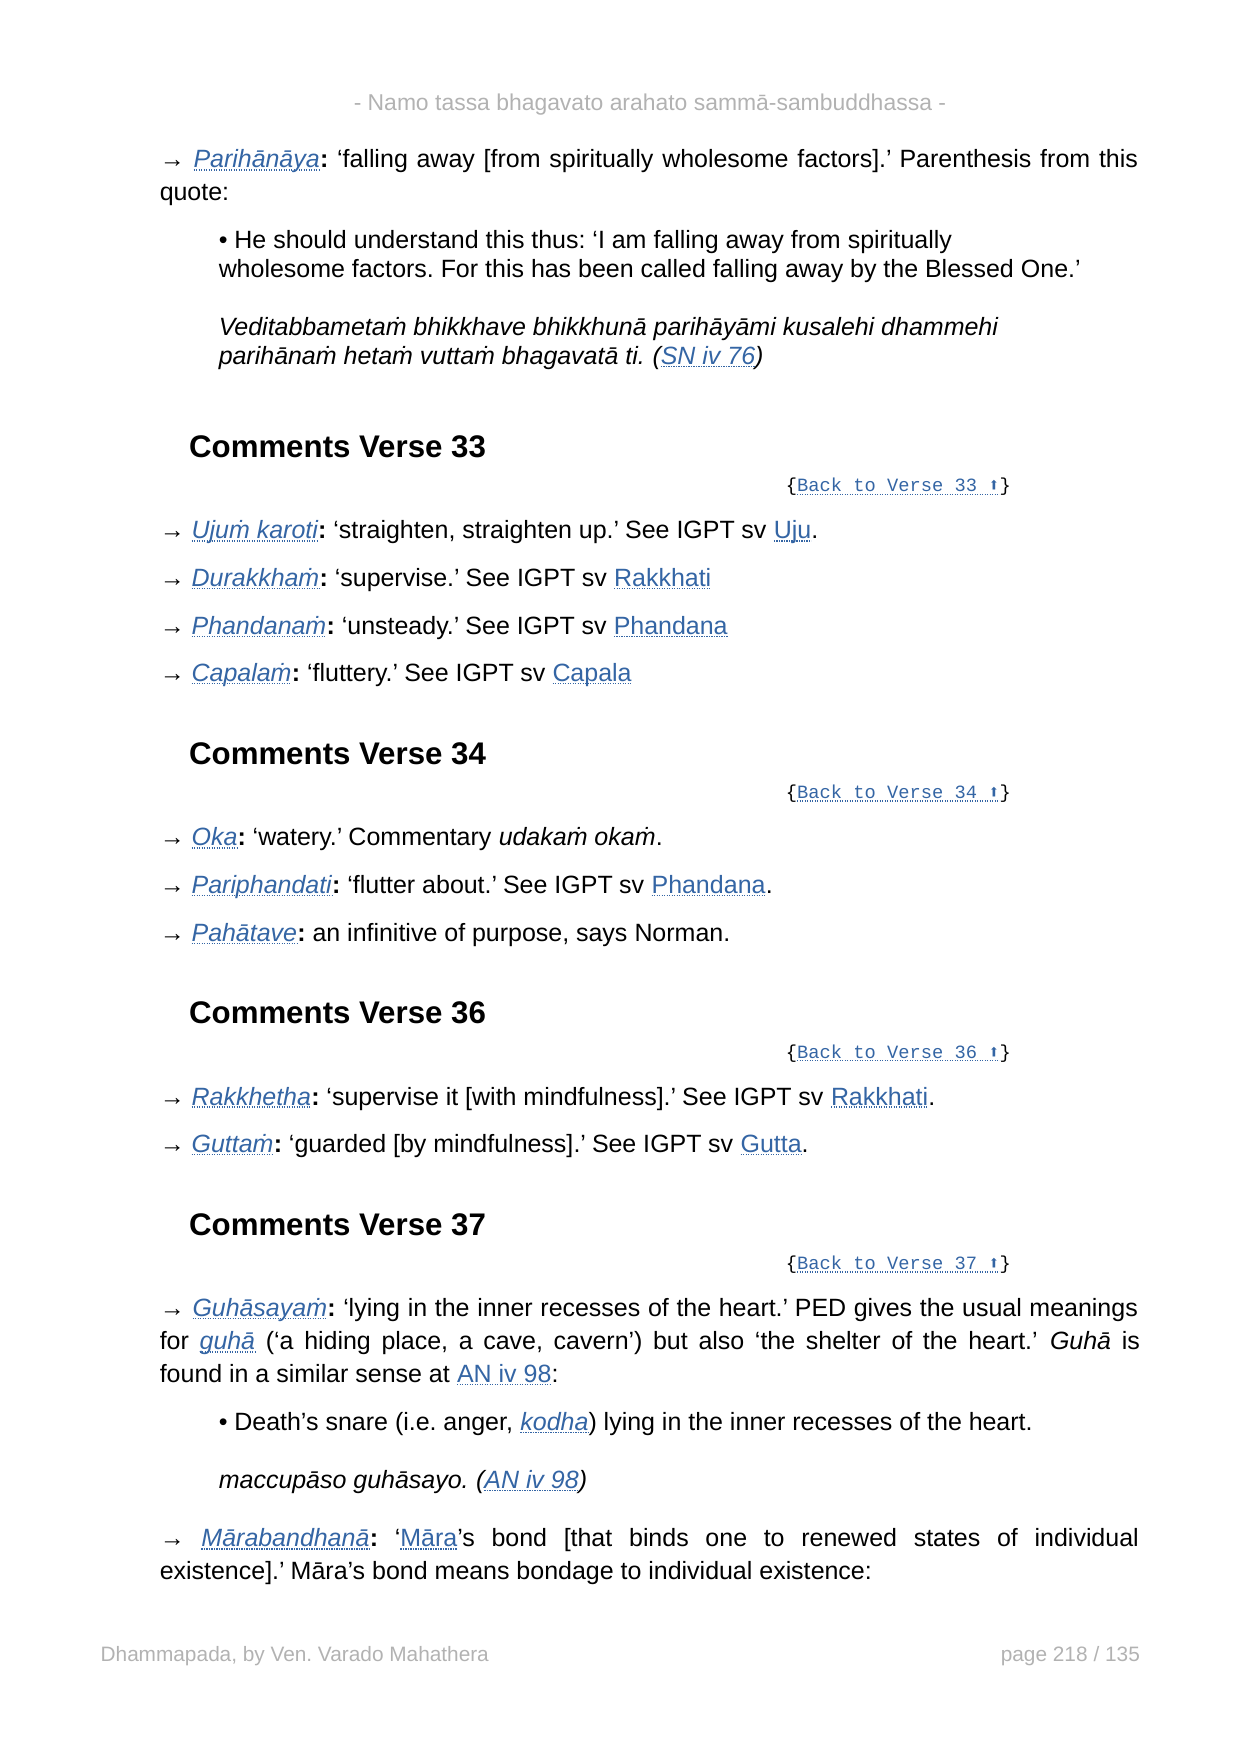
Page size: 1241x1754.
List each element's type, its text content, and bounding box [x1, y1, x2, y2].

text → Pariphandati: ‘flutter about.’ See IGPT sv Phandana. [159, 870, 1140, 899]
text → Parihānāya: ‘falling away [from spiritually wholesome factors].’ Parenthesis from this quote: [159, 144, 1140, 206]
subtitle Comments Verse 33 [189, 428, 1140, 464]
subtitle Comments Verse 36 [189, 994, 1140, 1031]
text → Rakkhetha: ‘supervise it [with mindfulness].’ See IGPT sv Rakkhati. [159, 1082, 1140, 1110]
text • He should understand this thus: ‘I am falling away from spiritually wholesome factors. For this has been called falling away by the Blessed One.’ [218, 225, 1081, 282]
text {Back to Verse 33 ⬆} [159, 476, 1022, 497]
text {Back to Verse 37 ⬆} [159, 1254, 1022, 1275]
text → Durakkhaṁ: ‘supervise.’ See IGPT sv Rakkhati [159, 563, 1140, 592]
text → Mārabandhanā: ‘Māra’s bond [that binds one to renewed states of individual existence].’ Māra’s bond means bondage to individual existence: [159, 1523, 1140, 1585]
text maccupāso guhāsayo. (AN iv 98) [218, 1465, 1081, 1494]
text → Ujuṁ karoti: ‘straighten, straighten up.’ See IGPT sv Uju. [159, 515, 1140, 544]
text {Back to Verse 34 ⬆} [159, 783, 1022, 804]
subtitle Comments Verse 34 [189, 735, 1140, 771]
subtitle Comments Verse 37 [189, 1206, 1140, 1242]
text → Oka: ‘watery.’ Commentary udakaṁ okaṁ. [159, 822, 1140, 851]
text → Guhāsayaṁ: ‘lying in the inner recesses of the heart.’ PED gives the usual meanings for guhā (‘a hiding place, a cave, cavern’) but also ‘the shelter of the heart.’ Guhā is found in a similar sense at AN iv 98: [159, 1293, 1140, 1388]
text → Capalaṁ: ‘fluttery.’ See IGPT sv Capala [159, 658, 1140, 687]
text → Phandanaṁ: ‘unsteady.’ See IGPT sv Phandana [159, 611, 1140, 639]
text Veditabbametaṁ bhikkhave bhikkhunā parihāyāmi kusalehi dhammehi parihānaṁ hetaṁ vuttaṁ bhagavatā ti. (SN iv 76) [218, 312, 1081, 369]
text → Pahātave: an infinitive of purpose, says Norman. [159, 917, 1140, 946]
text • Death’s snare (i.e. anger, kodha) lying in the inner recesses of the heart. [218, 1407, 1081, 1436]
text {Back to Verse 36 ⬆} [159, 1042, 1022, 1064]
text → Guttaṁ: ‘guarded [by mindfulness].’ See IGPT sv Gutta. [159, 1129, 1140, 1158]
